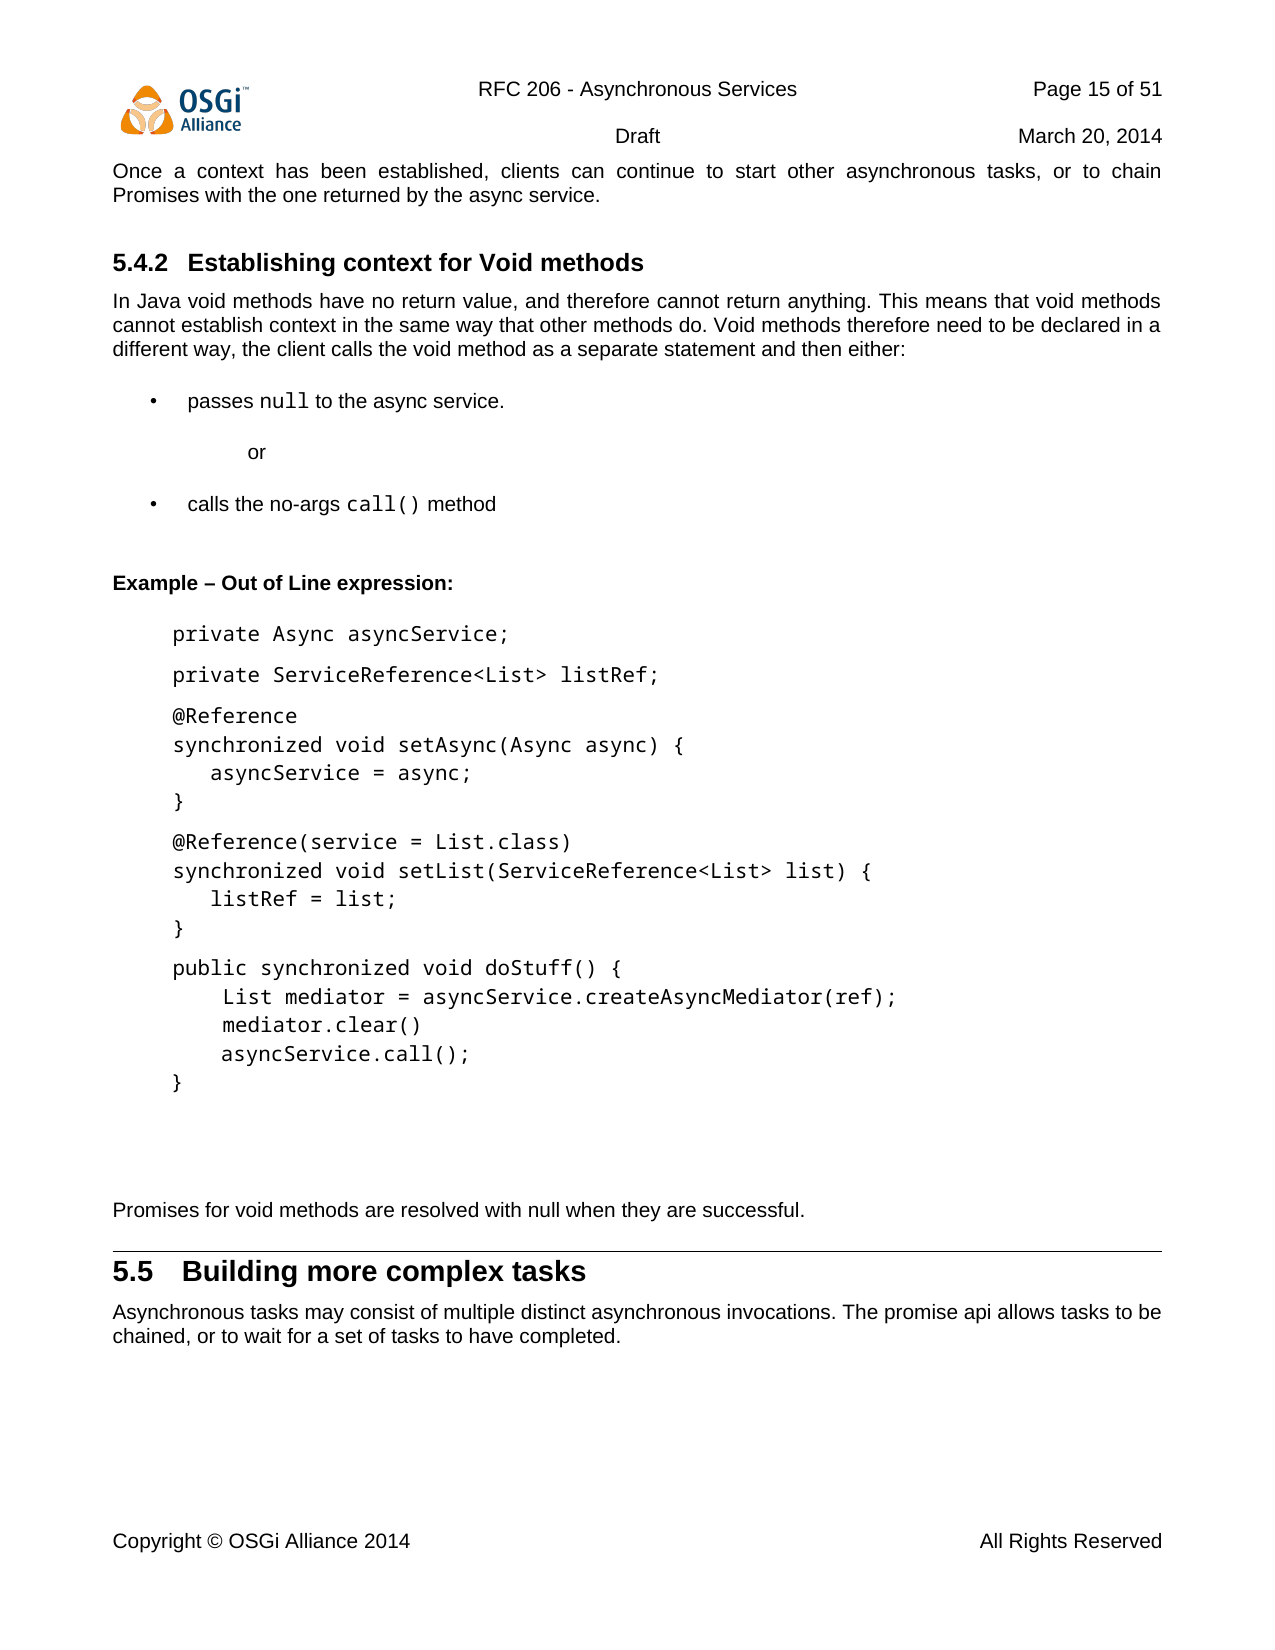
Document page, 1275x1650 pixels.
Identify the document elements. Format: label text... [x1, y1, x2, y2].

text synchronized void setList(ServiceReference<List> list) { [172, 856, 1162, 884]
text asyncService = async; [172, 758, 1162, 787]
text mediator.clear() [172, 1010, 1162, 1039]
text List mediator = asyncService.createAsyncMediator(ref); [172, 982, 1162, 1010]
text In Java void methods have no return value, and therefore cannot return anything. This means that void methods cannot establish context in the same way that other methods do. Void methods therefore need to be declared in a different way, the client calls the void method as a separate statement and then either: [112, 289, 1162, 361]
text } [171, 1067, 1162, 1096]
text @Reference(service = List.class) [172, 827, 1162, 856]
subtitle Establishing context for Void methods [112, 248, 1162, 277]
text Promises for void methods are resolved with null when they are successful. [112, 1198, 1162, 1222]
text private ServiceReference<List> listRef; [172, 660, 1162, 689]
text } [172, 913, 1162, 941]
text public synchronized void doStuff() { [172, 953, 1162, 982]
subtitle Building more complex tasks [112, 1252, 1162, 1288]
text listRef = list; [172, 884, 1162, 913]
text asyncService.call(); [171, 1039, 1162, 1067]
picture [113, 78, 257, 142]
text private Async asyncService; [172, 619, 1162, 648]
text Example – Out of Line expression: [112, 571, 1162, 594]
text @Reference [172, 701, 1162, 730]
list passes null to the async service. [150, 386, 1162, 415]
text synchronized void setAsync(Async async) { [172, 730, 1162, 758]
text or [247, 440, 1162, 464]
text Asynchronous tasks may consist of multiple distinct asynchronous invocations. The promise api allows tasks to be chained, or to wait for a set of tasks to have completed. [112, 1300, 1162, 1348]
text } [172, 787, 1162, 815]
list calls the no-args call() method [150, 489, 1162, 517]
text Once a context has been established, clients can continue to start other asynchronous tasks, or to chain Promises with the one returned by the async service. [112, 159, 1162, 207]
